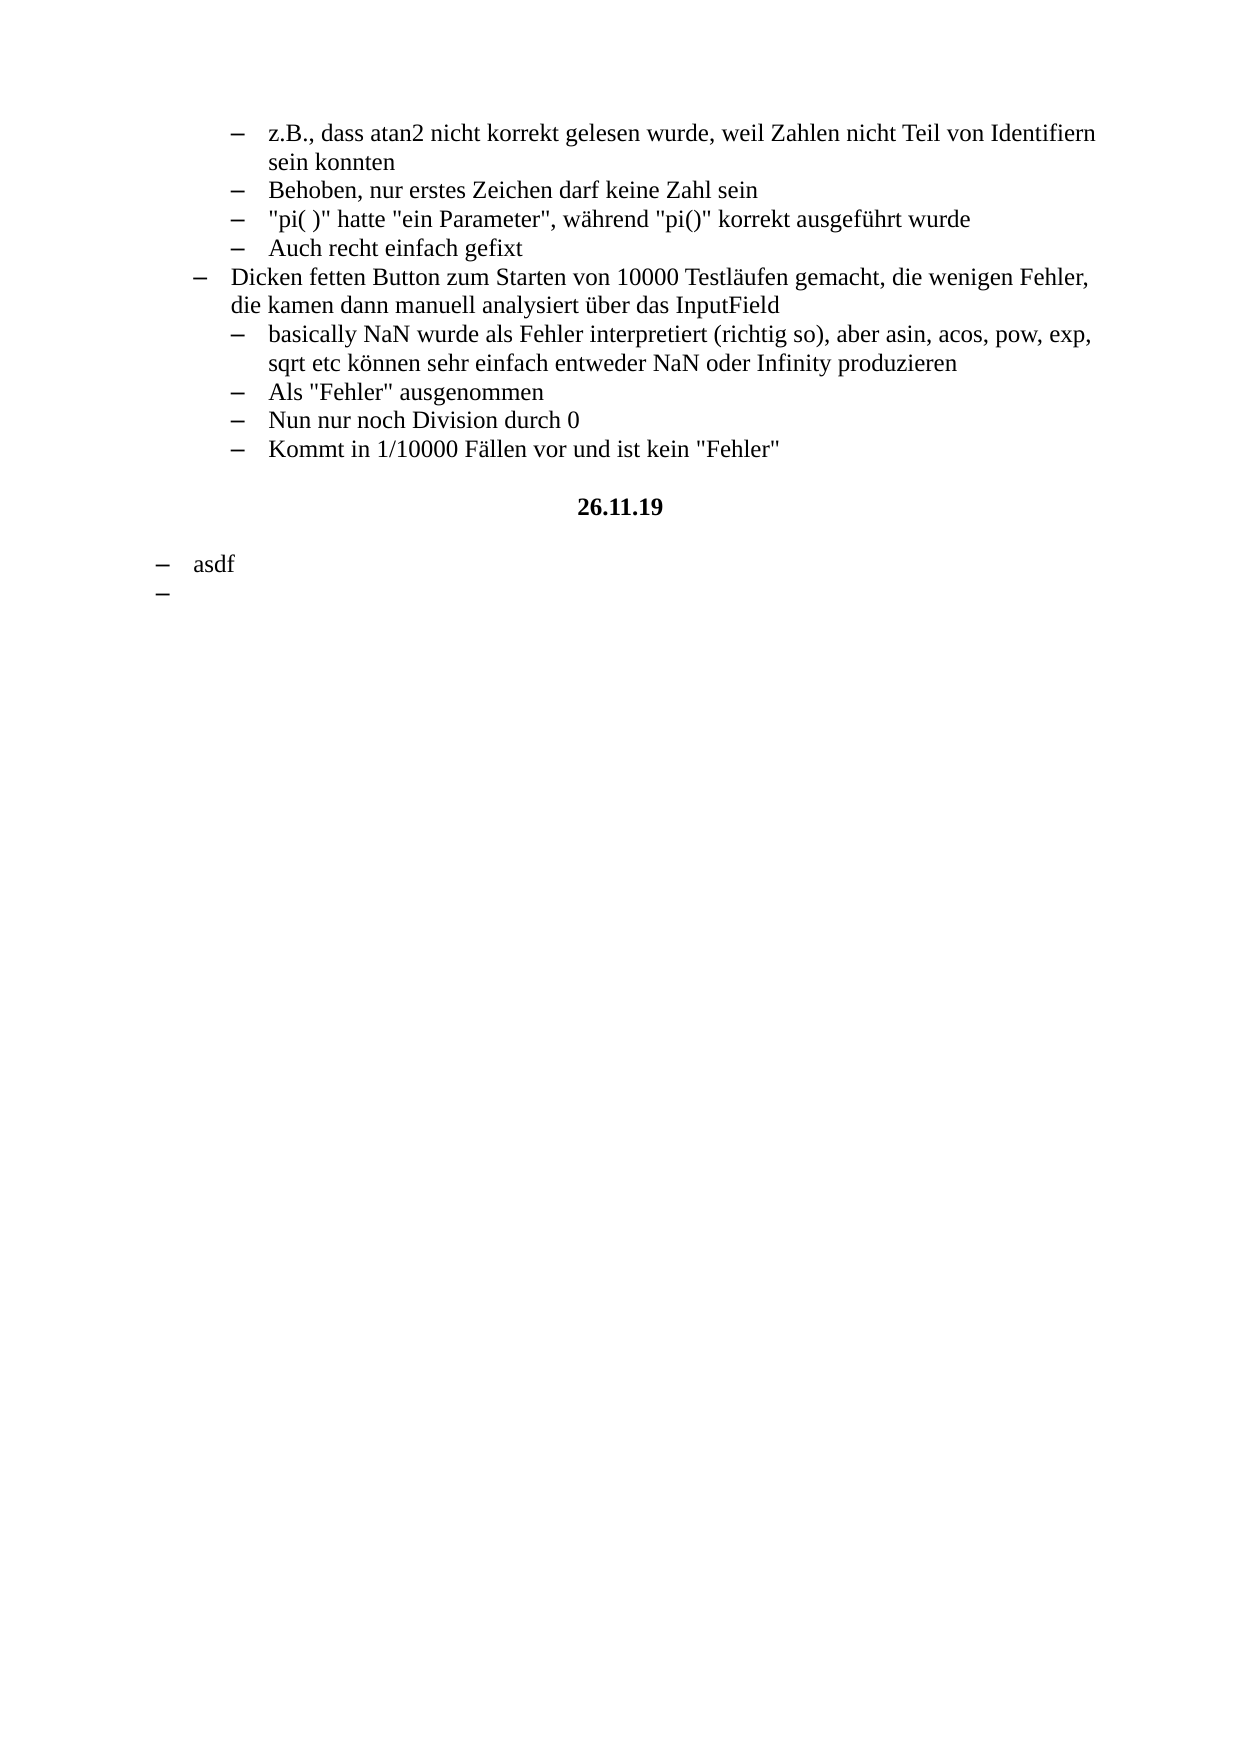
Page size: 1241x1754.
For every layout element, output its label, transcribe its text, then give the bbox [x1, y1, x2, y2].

list Nun nur noch Division durch 0 [231, 406, 1122, 434]
text 26.11.19 [118, 492, 1122, 521]
list Als "Fehler" ausgenommen [231, 377, 1122, 406]
list asdf [156, 549, 1122, 578]
list basically NaN wurde als Fehler interpretiert (richtig so), aber asin, acos, pow, exp, sqrt etc können sehr einfach entweder NaN oder Infinity produzieren [231, 319, 1122, 377]
list Behoben, nur erstes Zeichen darf keine Zahl sein [231, 176, 1122, 204]
list Auch recht einfach gefixt [231, 233, 1122, 262]
list z.B., dass atan2 nicht korrekt gelesen wurde, weil Zahlen nicht Teil von Identifiern sein konnten [231, 118, 1122, 176]
list Dicken fetten Button zum Starten von 10000 Testläufen gemacht, die wenigen Fehler, die kamen dann manuell analysiert über das InputField [193, 262, 1122, 319]
list "pi( )" hatte "ein Parameter", während "pi()" korrekt ausgeführt wurde [231, 204, 1122, 233]
list Kommt in 1/10000 Fällen vor und ist kein "Fehler" [231, 434, 1122, 463]
